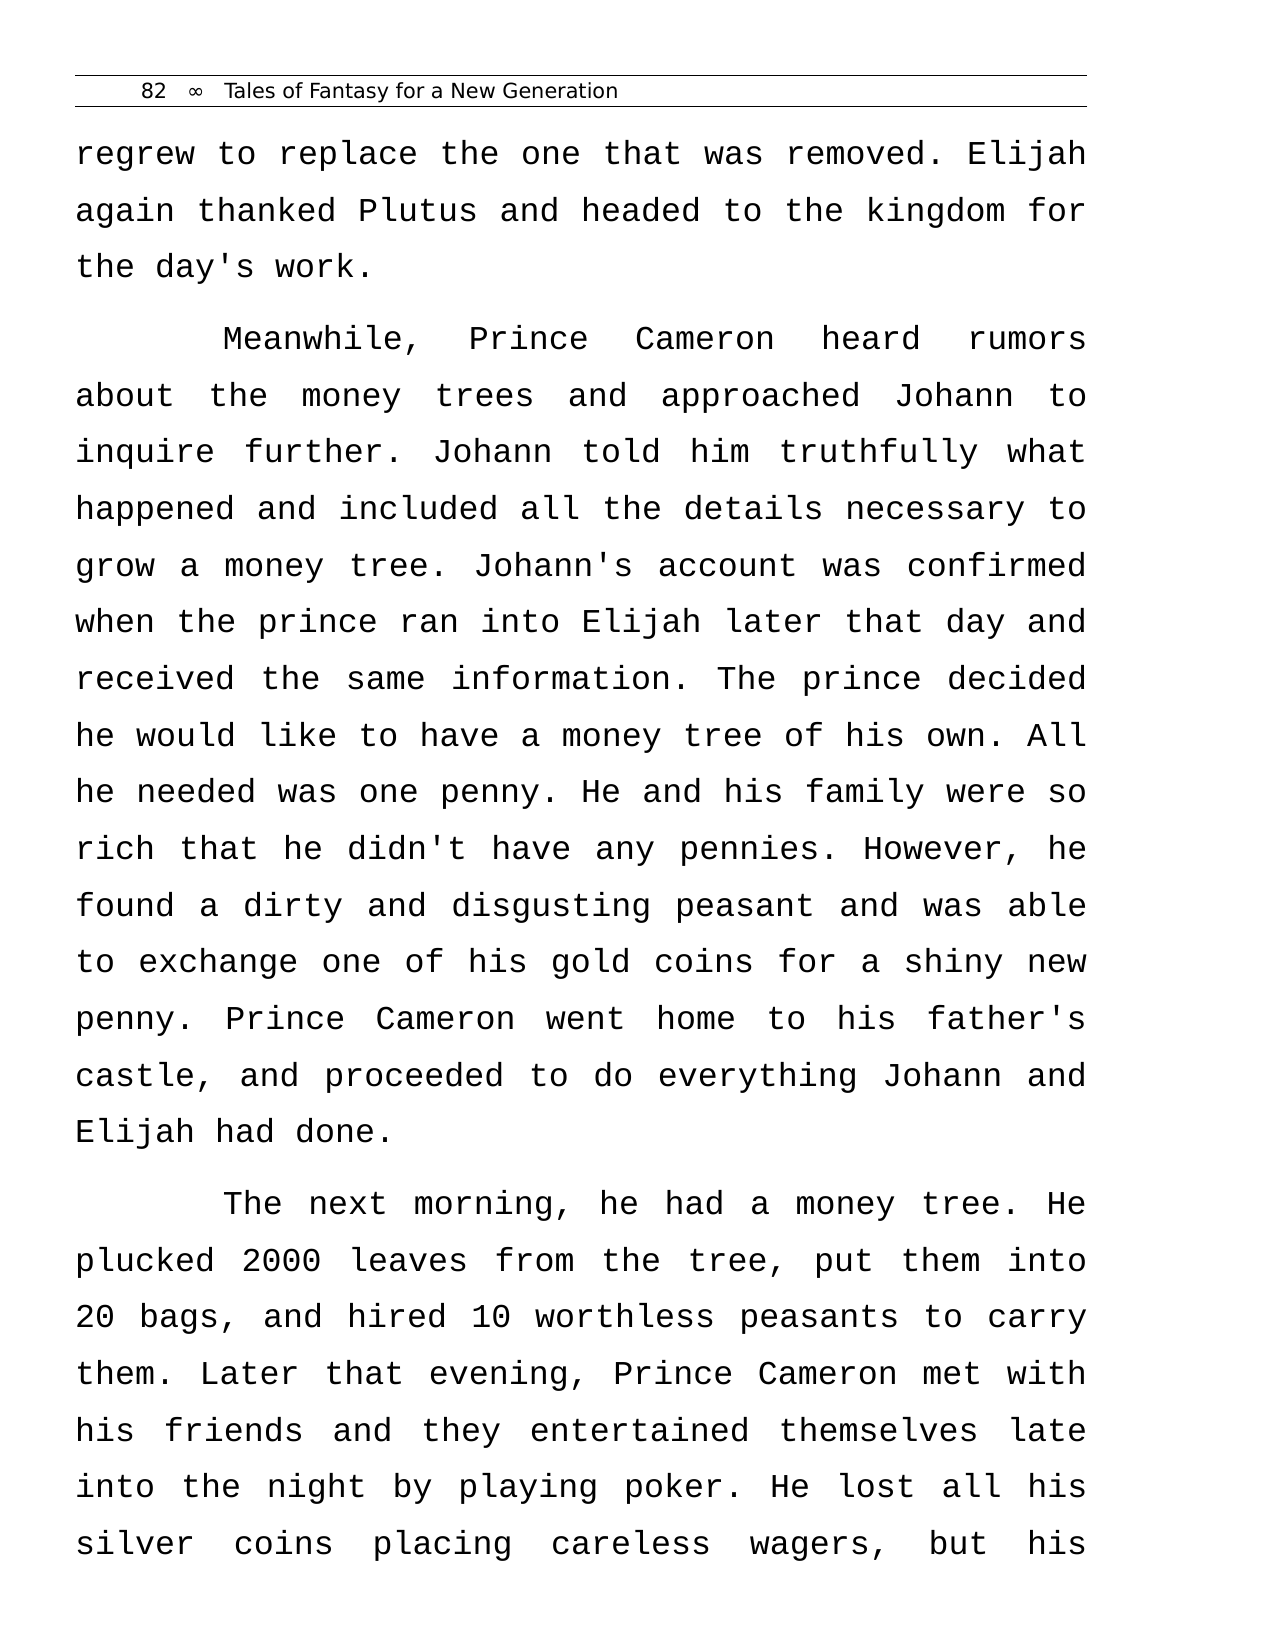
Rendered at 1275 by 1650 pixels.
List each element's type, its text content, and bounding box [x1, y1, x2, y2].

text The next morning, he had a money tree. He plucked 2000 leaves from the tree, put them into 20 bags, and hired 10 worthless peasants to carry them. Later that evening, Prince Cameron met with his friends and they entertained themselves late into the night by playing poker. He lost all his silver coins placing careless wagers, but his [75, 1187, 1087, 1564]
text Meanwhile, Prince Cameron heard rumors about the money trees and approached Johann to inquire further. Johann told him truthfully what happened and included all the details necessary to grow a money tree. Johann's account was confirmed when the prince ran into Elijah later that day and received the same information. The prince decided he would like to have a money tree of his own. All he needed was one penny. He and his family were so rich that he didn't have any pennies. However, he found a dirty and disgusting peasant and was able to exchange one of his gold coins for a shiny new penny. Prince Cameron went home to his father's castle, and proceeded to do everything Johann and Elijah had done. [75, 322, 1087, 1153]
text regrew to replace the one that was removed. Elijah again thanked Plutus and headed to the kingdom for the day's work. [75, 137, 1087, 288]
